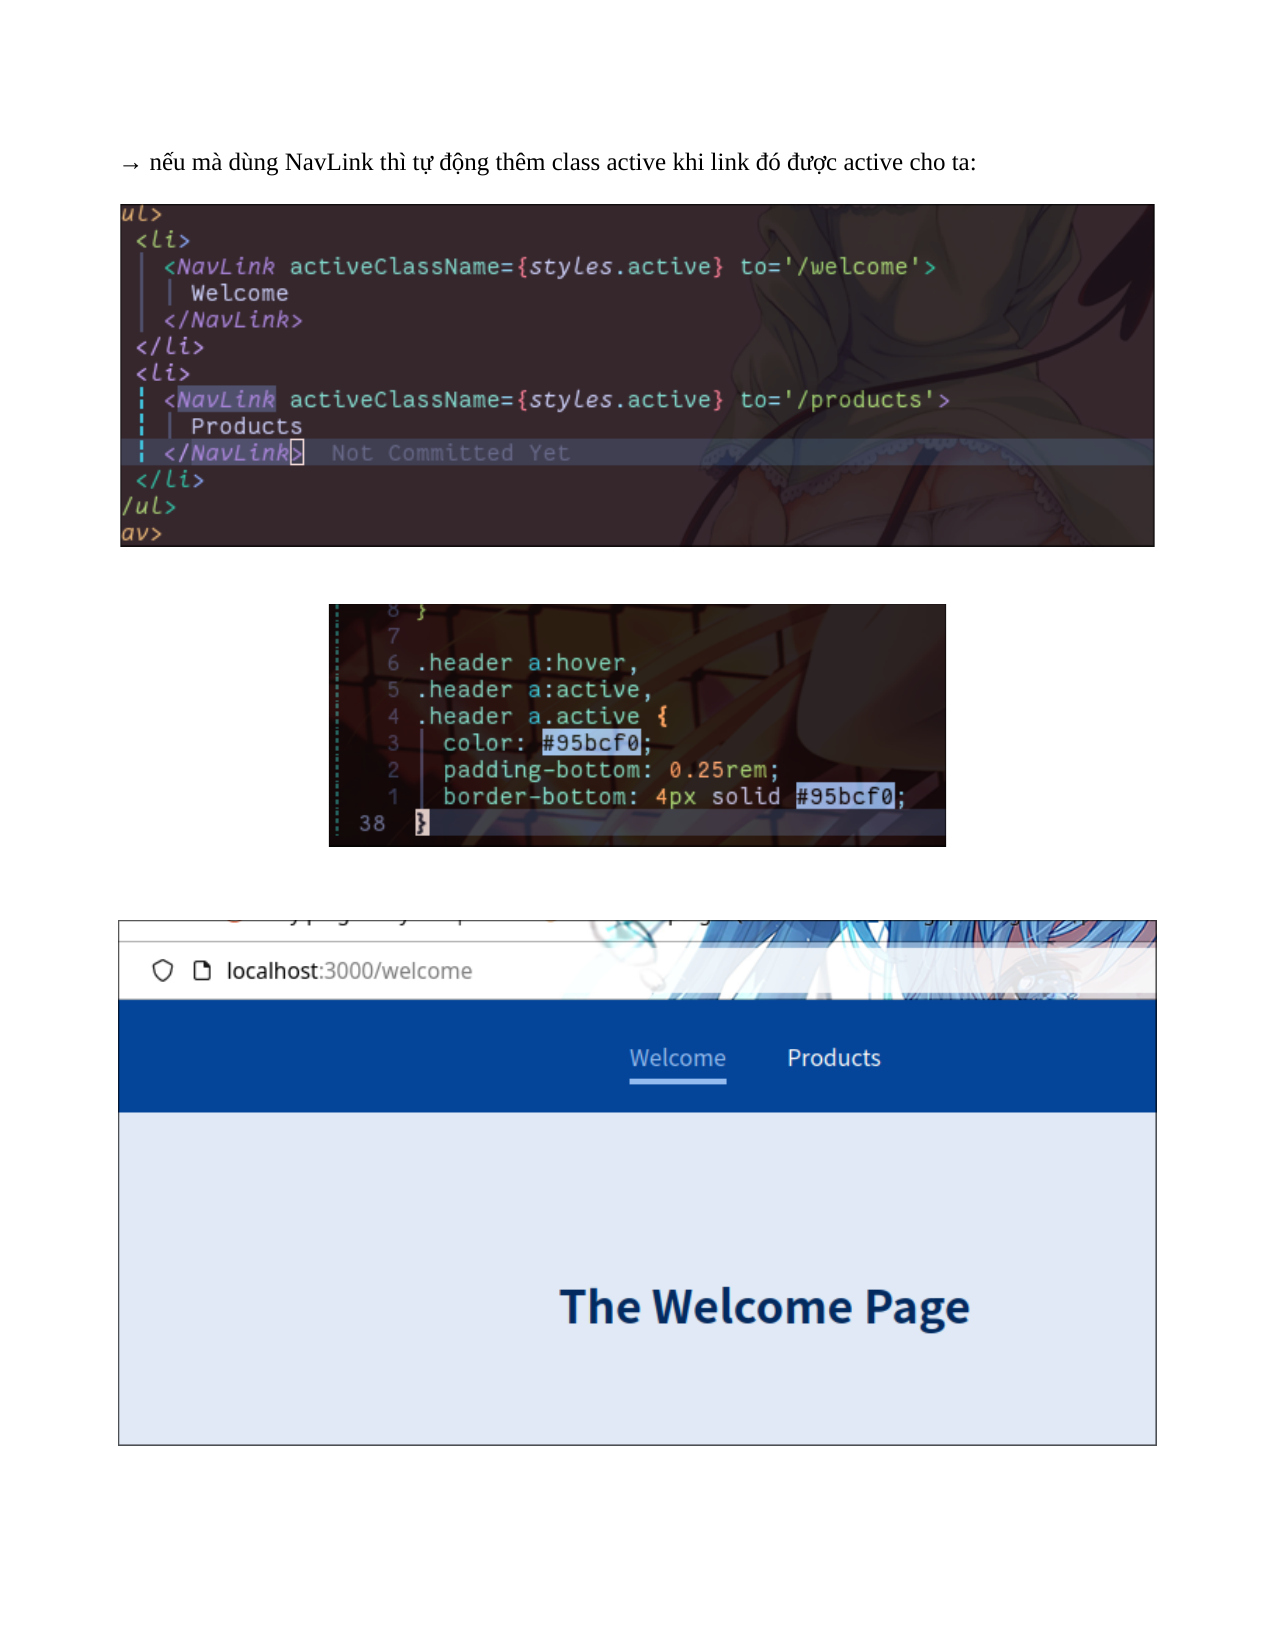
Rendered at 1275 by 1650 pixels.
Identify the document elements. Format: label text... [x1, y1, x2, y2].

picture [120, 204, 1155, 547]
picture [328, 604, 947, 847]
text → nếu mà dùng NavLink thì tự động thêm class active khi link đó được active cho ta: [118, 147, 1157, 176]
picture [118, 920, 1157, 1446]
